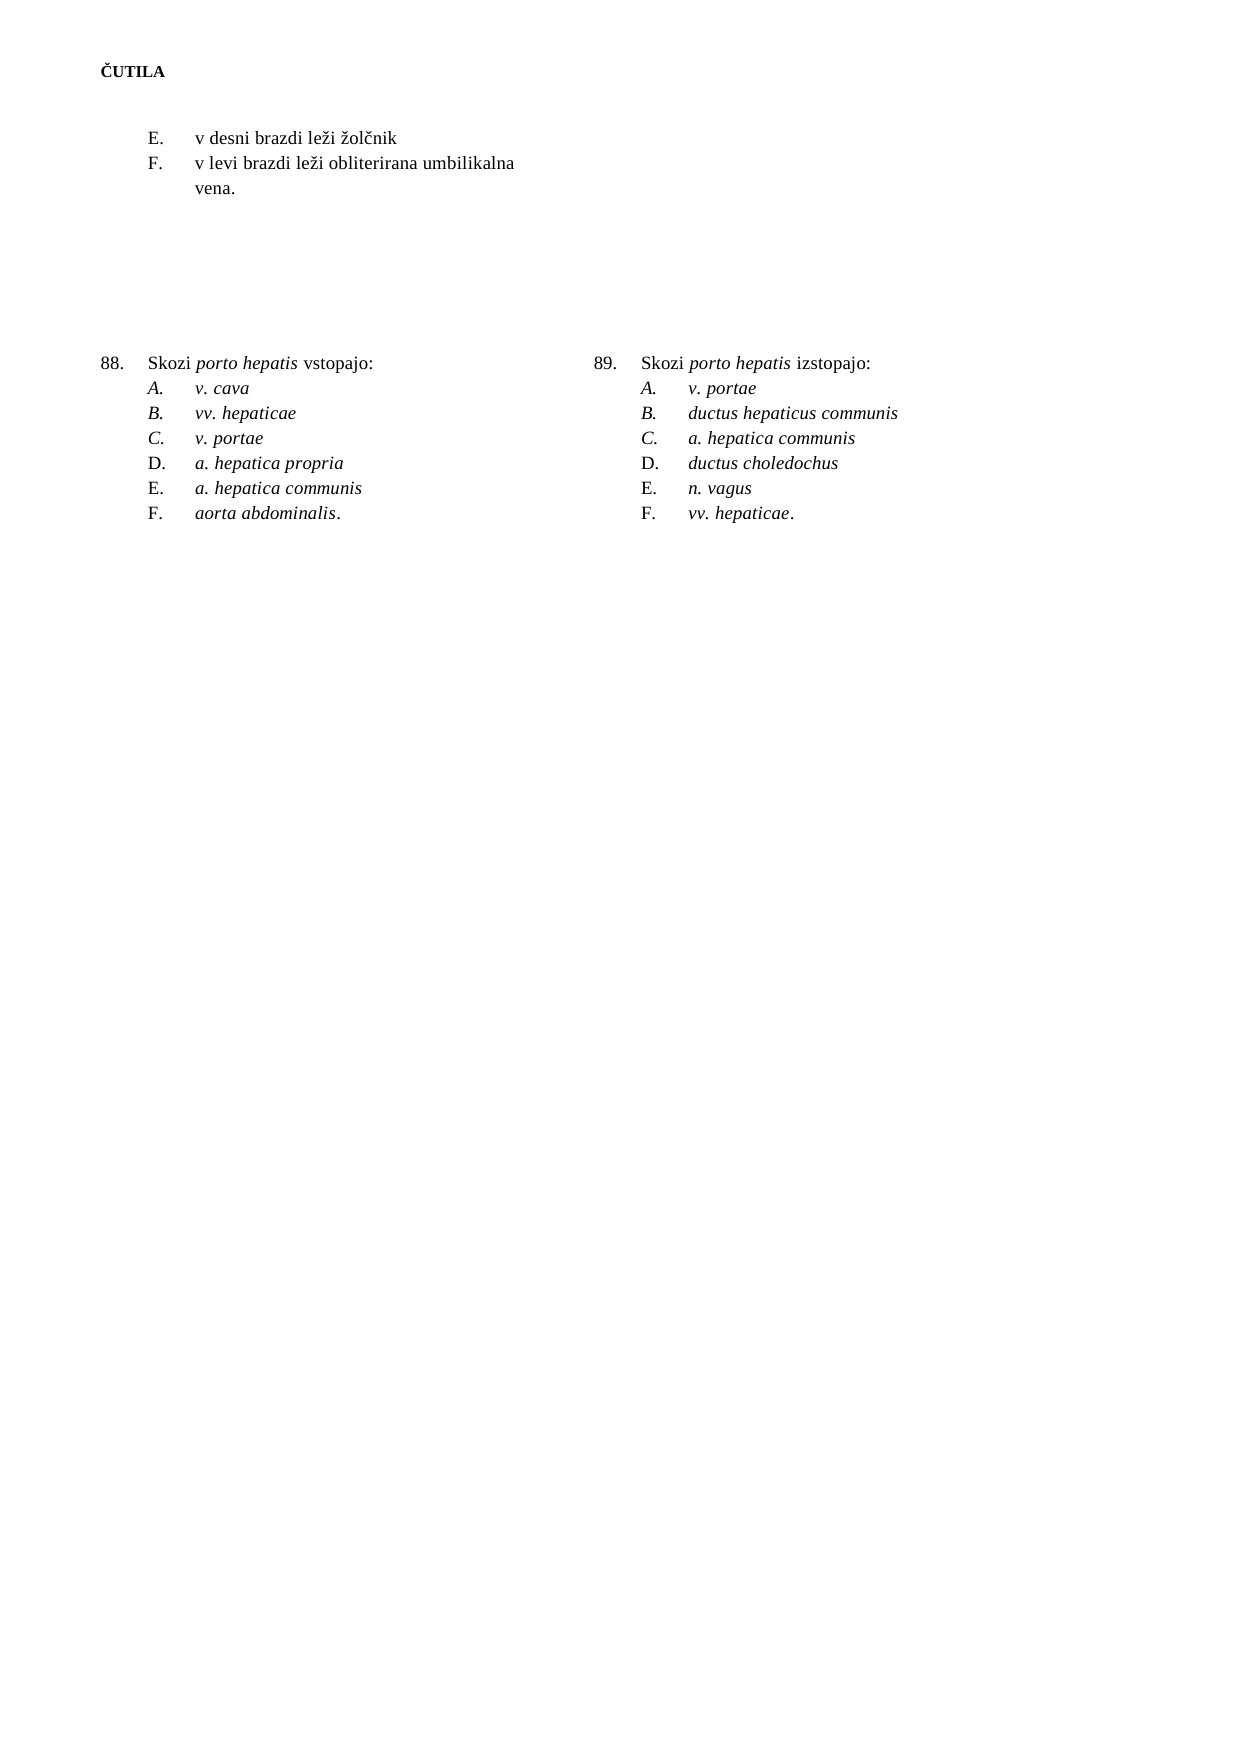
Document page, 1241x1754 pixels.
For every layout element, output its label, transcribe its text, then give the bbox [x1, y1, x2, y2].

list ductus hepaticus communis [641, 399, 1051, 424]
list v. cava [148, 374, 558, 399]
text D. a. hepatica propria [148, 449, 558, 474]
text F. aorta abdominalis. [100, 499, 558, 524]
list v. portae [148, 424, 558, 449]
text E. v desni brazdi leži žolčnik [100, 124, 558, 149]
list vv. hepaticae [148, 399, 558, 424]
text 88. Skozi porto hepatis vstopajo: [100, 349, 558, 374]
text D. ductus choledochus [641, 449, 1051, 474]
list v. portae [641, 374, 1051, 399]
text F. v levi brazdi leži obliterirana umbilikalna vena. [148, 149, 558, 199]
text F. vv. hepaticae. [593, 499, 1051, 524]
text E. a. hepatica communis [100, 474, 558, 499]
text E. n. vagus [593, 474, 1051, 499]
list a. hepatica communis [641, 424, 1051, 449]
text 89. Skozi porto hepatis izstopajo: [593, 349, 1051, 374]
